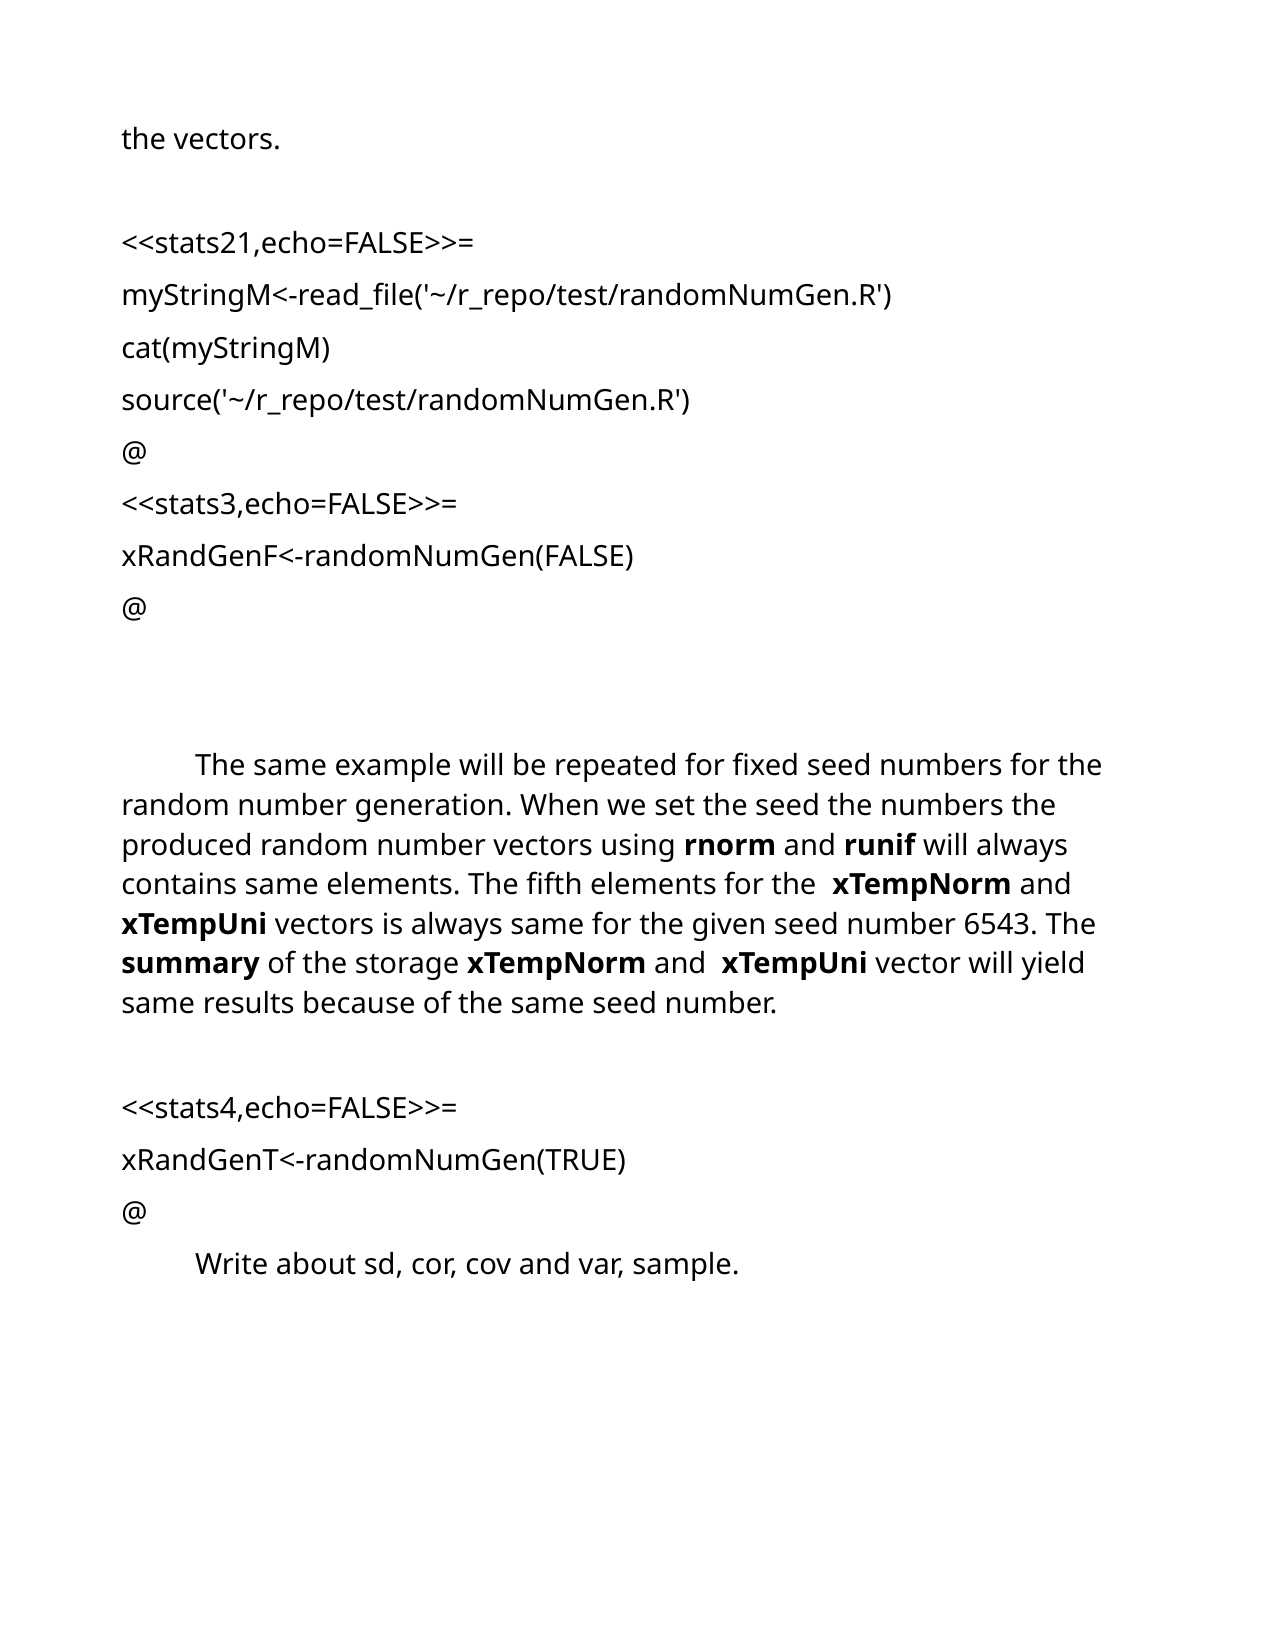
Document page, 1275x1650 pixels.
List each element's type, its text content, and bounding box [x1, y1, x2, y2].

text @ [121, 1191, 1158, 1231]
text The same example will be repeated for fixed seed numbers for the random number generation. When we set the seed the numbers the produced random number vectors using rnorm and runif will always contains same elements. The fifth elements for the xTempNorm and xTempUni vectors is always same for the given seed number 6543. The summary of the storage xTempNorm and xTempUni vector will yield same results because of the same seed number. [121, 744, 1158, 1022]
text <<stats4,echo=FALSE>>= [121, 1087, 1158, 1127]
text <<stats3,echo=FALSE>>= [121, 483, 1158, 523]
text Write about sd, cor, cov and var, sample. [121, 1243, 1158, 1283]
text xRandGenF<-randomNumGen(FALSE) [121, 536, 1158, 575]
text @ [121, 588, 1158, 627]
text myStringM<-read_file('~/r_repo/test/randomNumGen.R') [121, 275, 1158, 314]
text the vectors. [121, 118, 1158, 158]
text cat(myStringM) [121, 327, 1158, 367]
text @ [121, 431, 1158, 471]
text xRandGenT<-randomNumGen(TRUE) [121, 1139, 1158, 1179]
text source('~/r_repo/test/randomNumGen.R') [121, 379, 1158, 419]
text <<stats21,echo=FALSE>>= [121, 222, 1158, 262]
